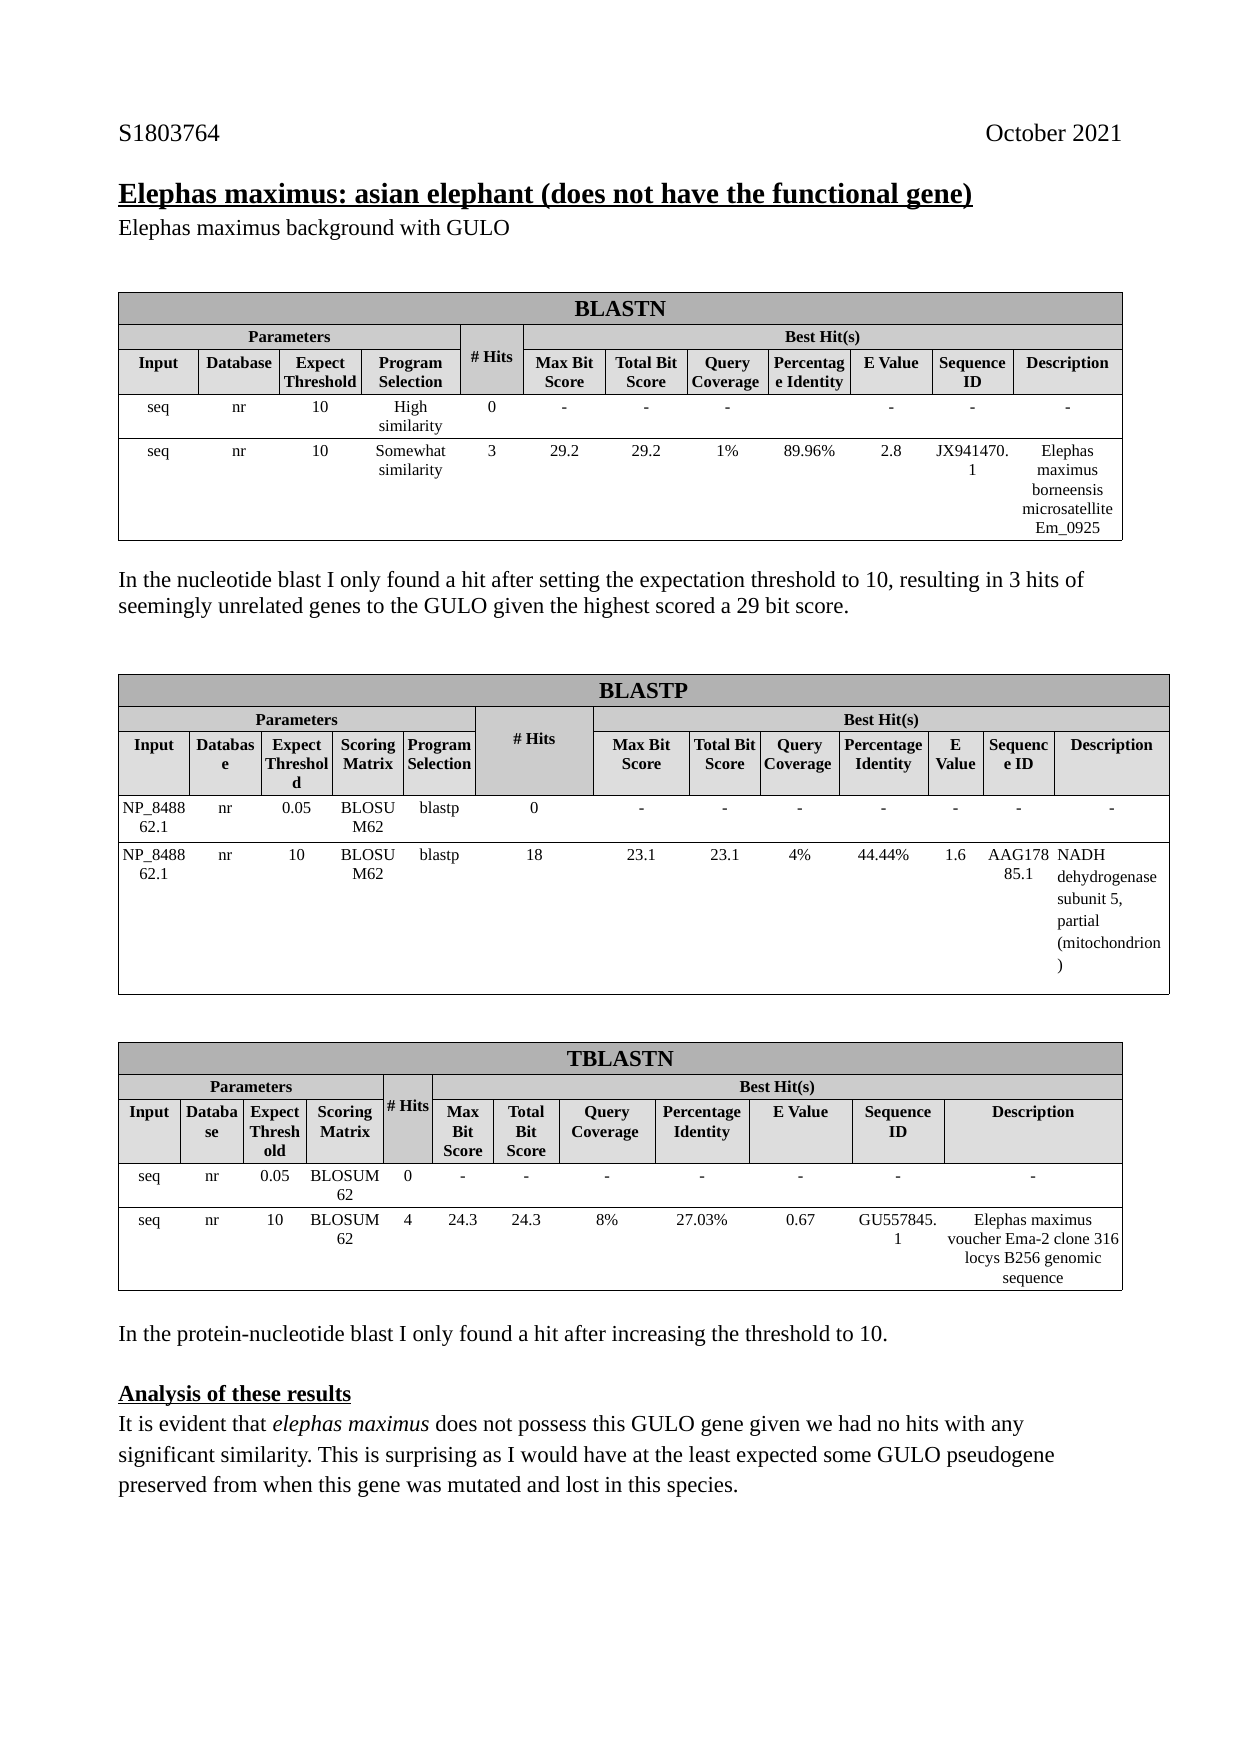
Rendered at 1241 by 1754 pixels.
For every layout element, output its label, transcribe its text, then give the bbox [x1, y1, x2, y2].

table_cell 1% [687, 439, 768, 540]
table_cell Total Bit Score [606, 350, 687, 394]
table_cell - [852, 1164, 944, 1207]
table_cell - [655, 1164, 749, 1207]
table_cell Max Bit Score [524, 350, 605, 394]
table_cell BLOSUM62 [332, 843, 403, 994]
table_cell Parameters [119, 707, 475, 731]
table_cell 0 [475, 796, 593, 842]
table_cell NP_848862.1 [119, 796, 189, 842]
table_cell # Hits [476, 707, 593, 795]
table_cell Somewhat similarity [361, 439, 460, 540]
table_cell Program Selection [404, 732, 475, 795]
table_cell Total Bit Score [494, 1100, 559, 1163]
table_cell 24.3 [493, 1208, 559, 1289]
table_cell Query Coverage [560, 1100, 655, 1163]
table_cell 0 [384, 1164, 432, 1207]
table_cell Query Coverage [761, 732, 839, 795]
table_cell 0.67 [749, 1208, 852, 1289]
table_cell Best Hit(s) [524, 325, 1122, 349]
table_cell 0.05 [261, 796, 332, 842]
table_cell - [928, 796, 983, 842]
table_cell Database [199, 350, 279, 394]
table_cell NADH dehydrogenase subunit 5, partial (mitochondrion) [1054, 843, 1169, 994]
table_cell Parameters [119, 325, 460, 349]
table_cell AAG17885.1 [983, 843, 1054, 994]
table_cell 44.44% [839, 843, 928, 994]
table_cell # Hits [384, 1075, 432, 1163]
table_cell BLOSUM62 [306, 1164, 383, 1207]
table_cell [768, 395, 850, 438]
table_cell nr [180, 1164, 243, 1207]
text Elephas maximus: asian elephant (does not have the functional gene) Elephas maximus background with GULO [118, 176, 1122, 273]
table_cell Input [119, 1100, 180, 1163]
table_cell Max Bit Score [594, 732, 689, 795]
table_cell - [983, 796, 1054, 842]
table_cell JX941470.1 [932, 439, 1013, 540]
table_cell - [1013, 395, 1122, 438]
table_cell Sequence ID [984, 732, 1054, 795]
table_cell - [594, 796, 689, 842]
table_cell 23.1 [689, 843, 760, 994]
table_cell - [432, 1164, 493, 1207]
table_cell - [559, 1164, 655, 1207]
table_cell 4% [760, 843, 839, 994]
table_cell Best Hit(s) [433, 1075, 1122, 1099]
table_cell seq [119, 439, 198, 540]
table_cell Scoring Matrix [307, 1100, 383, 1163]
table_cell blastp [404, 796, 475, 842]
table_cell 0 [460, 395, 523, 438]
table_cell 10 [261, 843, 332, 994]
table_cell 1.6 [928, 843, 983, 994]
table_header BLASTN [119, 293, 1122, 324]
table_cell Total Bit Score [690, 732, 760, 795]
table_cell 3 [460, 439, 523, 540]
table_cell Description [1055, 732, 1169, 795]
table_cell 10 [243, 1208, 306, 1289]
table_cell 8% [559, 1208, 655, 1289]
table_cell Elephas maximus borneensis microsatellite Em_0925 [1013, 439, 1122, 540]
table_cell 29.2 [605, 439, 687, 540]
table_cell 29.2 [523, 439, 605, 540]
table_cell Program Selection [362, 350, 460, 394]
table_cell - [605, 395, 687, 438]
table_cell 10 [279, 395, 361, 438]
table_cell Elephas maximus voucher Ema-2 clone 316 locys B256 genomic sequence [944, 1208, 1122, 1289]
table_header BLASTP [119, 675, 1169, 706]
table_cell nr [198, 439, 279, 540]
table_cell # Hits [461, 325, 523, 394]
table_cell Best Hit(s) [594, 707, 1169, 731]
table_header TBLASTN [119, 1043, 1122, 1074]
text In the protein-nucleotide blast I only found a hit after increasing the threshold to 10. Analysis of these results It is evident that elephas maximus does not possess this GULO gene given we had no hits with any significant similarity. This is surprising as I would have at the least expected some GULO pseudogene preserved from when this gene was mutated and lost in this species. [118, 1291, 1122, 1560]
table_cell Input [119, 732, 189, 795]
table_cell - [523, 395, 605, 438]
table_cell Max Bit Score [433, 1100, 493, 1163]
table_cell 10 [279, 439, 361, 540]
table_cell E Value [851, 350, 932, 394]
table_cell 89.96% [768, 439, 850, 540]
table_cell Percentage Identity [769, 350, 850, 394]
table_cell 24.3 [432, 1208, 493, 1289]
table_cell BLOSUM62 [306, 1208, 383, 1289]
table_cell Description [945, 1100, 1122, 1163]
table_cell Percentage Identity [656, 1100, 749, 1163]
table_cell E Value [929, 732, 983, 795]
table_cell seq [119, 1208, 180, 1289]
table_cell Expect Threshold [244, 1100, 306, 1163]
table_cell - [1054, 796, 1169, 842]
table_cell Parameters [119, 1075, 383, 1099]
table_cell nr [180, 1208, 243, 1289]
table_cell Query Coverage [688, 350, 768, 394]
text In the nucleotide blast I only found a hit after setting the expectation threshold to 10, resulting in 3 hits of seemingly unrelated genes to the GULO given the highest scored a 29 bit score. [118, 541, 1122, 674]
table_cell nr [198, 395, 279, 438]
table_cell Scoring Matrix [333, 732, 403, 795]
table_cell BLOSUM62 [332, 796, 403, 842]
table_cell Expect Threshold [280, 350, 361, 394]
table_cell Description [1014, 350, 1122, 394]
table_cell 4 [384, 1208, 432, 1289]
table_cell - [687, 395, 768, 438]
table_cell nr [189, 843, 261, 994]
table_cell 18 [475, 843, 593, 994]
table_cell - [932, 395, 1013, 438]
table_cell Sequence ID [933, 350, 1013, 394]
table_cell Expect Threshold [262, 732, 332, 795]
table_cell - [839, 796, 928, 842]
table_cell High similarity [361, 395, 460, 438]
table_cell nr [189, 796, 261, 842]
table_cell - [760, 796, 839, 842]
table_cell - [689, 796, 760, 842]
table_cell Database [190, 732, 261, 795]
table_cell E Value [750, 1100, 852, 1163]
table_cell - [749, 1164, 852, 1207]
table_cell 27.03% [655, 1208, 749, 1289]
table_cell 0.05 [243, 1164, 306, 1207]
table_cell - [944, 1164, 1122, 1207]
table_cell seq [119, 1164, 180, 1207]
table_cell 2.8 [850, 439, 932, 540]
table_cell - [493, 1164, 559, 1207]
table_cell 23.1 [594, 843, 689, 994]
table_cell Input [119, 350, 198, 394]
table_cell seq [119, 395, 198, 438]
table_cell Sequence ID [853, 1100, 944, 1163]
table_cell blastp [404, 843, 475, 994]
table_cell - [850, 395, 932, 438]
table_cell NP_848862.1 [119, 843, 189, 994]
table_cell Percentage Identity [840, 732, 928, 795]
table_cell GU557845.1 [852, 1208, 944, 1289]
table_cell Database [181, 1100, 243, 1163]
